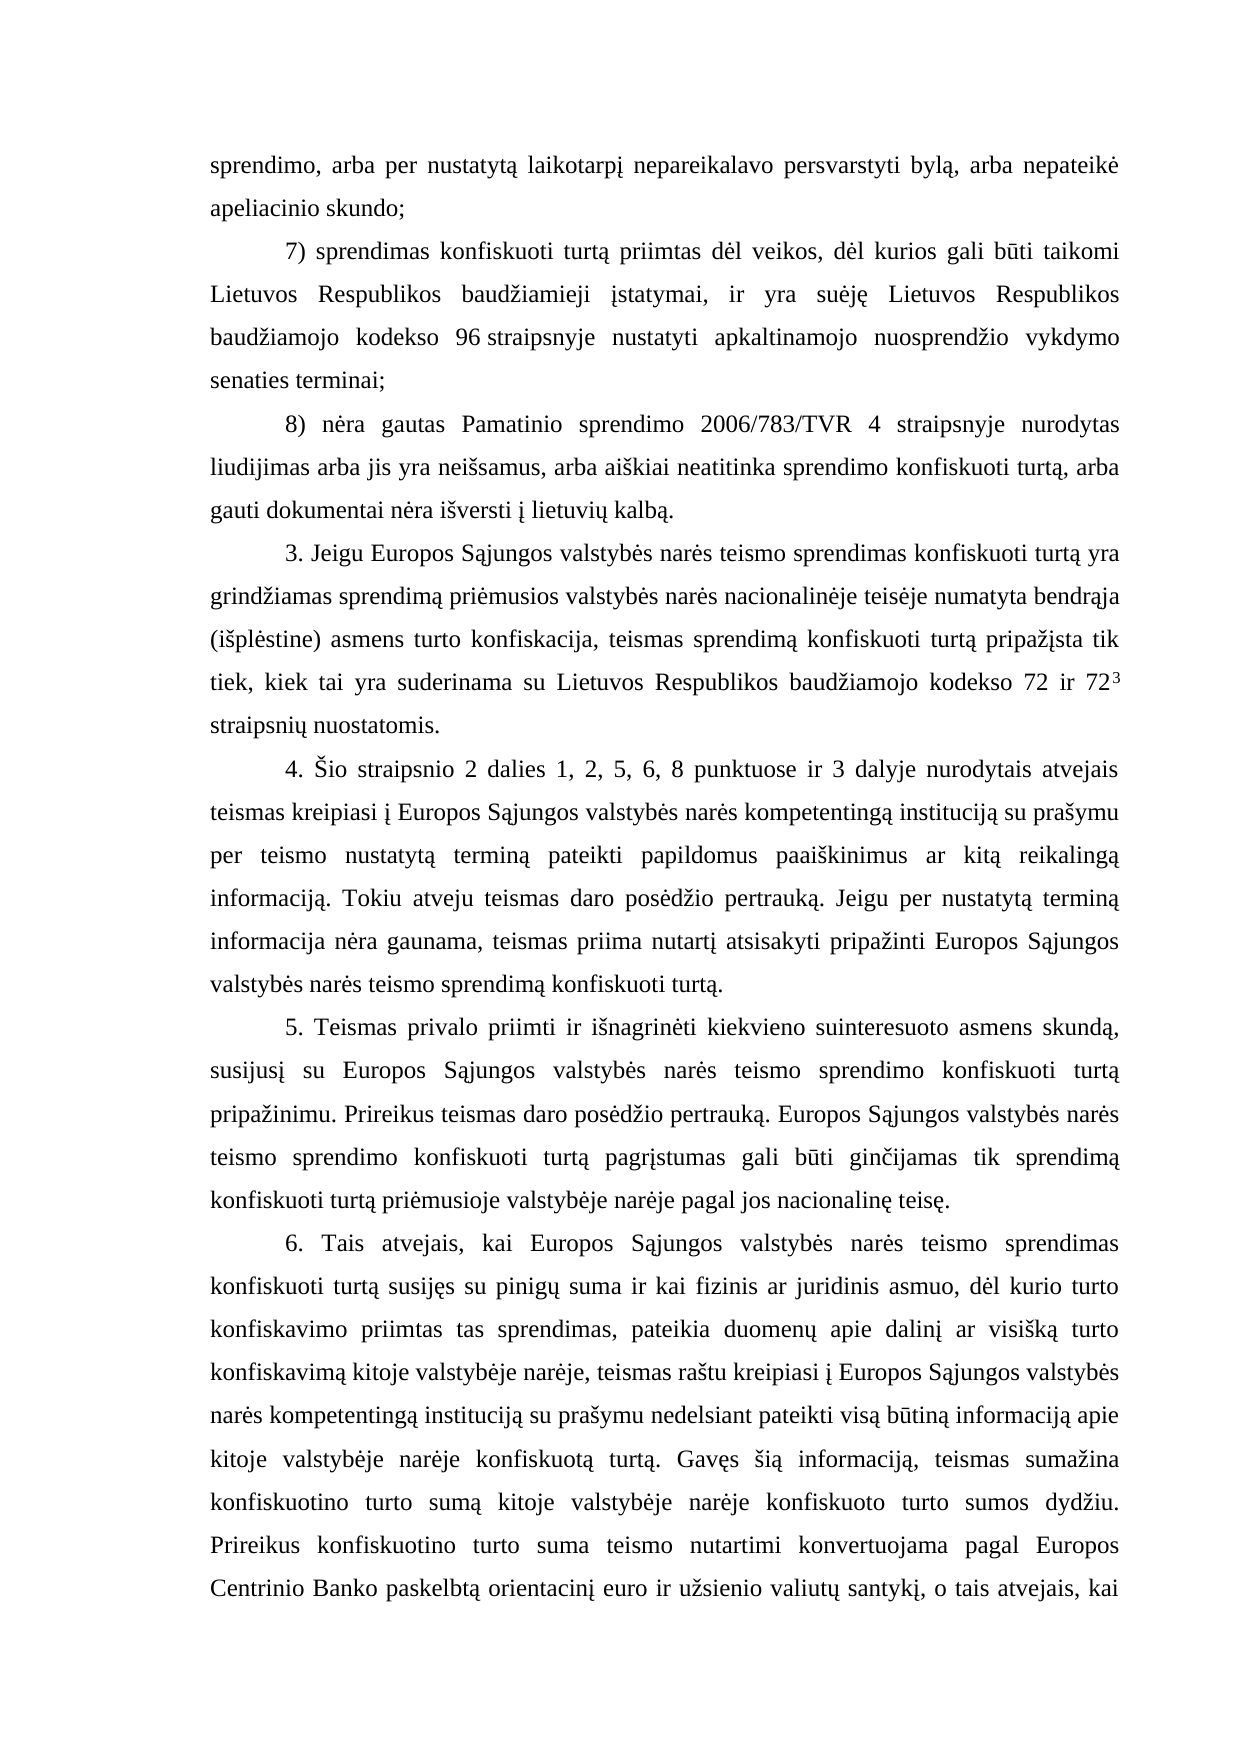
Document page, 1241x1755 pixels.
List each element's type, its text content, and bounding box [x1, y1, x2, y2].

text 7) sprendimas konfiskuoti turtą priimtas dėl veikos, dėl kurios gali būti taikomi Lietuvos Respublikos baudžiamieji įstatymai, ir yra suėję Lietuvos Respublikos baudžiamojo kodekso 96 straipsnyje nustatyti apkaltinamojo nuosprendžio vykdymo senaties terminai; [210, 236, 1120, 394]
text sprendimo, arba per nustatytą laikotarpį nepareikalavo persvarstyti bylą, arba nepateikė apeliacinio skundo; [210, 150, 1120, 222]
text 8) nėra gautas Pamatinio sprendimo 2006/783/TVR 4 straipsnyje nurodytas liudijimas arba jis yra neišsamus, arba aiškiai neatitinka sprendimo konfiskuoti turtą, arba gauti dokumentai nėra išversti į lietuvių kalbą. [210, 409, 1120, 524]
text 3. Jeigu Europos Sąjungos valstybės narės teismo sprendimas konfiskuoti turtą yra grindžiamas sprendimą priėmusios valstybės narės nacionalinėje teisėje numatyta bendrąja (išplėstine) asmens turto konfiskacija, teismas sprendimą konfiskuoti turtą pripažįsta tik tiek, kiek tai yra suderinama su Lietuvos Respublikos baudžiamojo kodekso 72 ir 723 straipsnių nuostatomis. [210, 538, 1120, 739]
text 6. Tais atvejais, kai Europos Sąjungos valstybės narės teismo sprendimas konfiskuoti turtą susijęs su pinigų suma ir kai fizinis ar juridinis asmuo, dėl kurio turto konfiskavimo priimtas tas sprendimas, pateikia duomenų apie dalinį ar visišką turto konfiskavimą kitoje valstybėje narėje, teismas raštu kreipiasi į Europos Sąjungos valstybės narės kompetentingą instituciją su prašymu nedelsiant pateikti visą būtiną informaciją apie kitoje valstybėje narėje konfiskuotą turtą. Gavęs šią informaciją, teismas sumažina konfiskuotino turto sumą kitoje valstybėje narėje konfiskuoto turto sumos dydžiu. Prireikus konfiskuotino turto suma teismo nutartimi konvertuojama pagal Europos Centrinio Banko paskelbtą orientacinį euro ir užsienio valiutų santykį, o tais atvejais, kai [210, 1228, 1120, 1602]
text 4. Šio straipsnio 2 dalies 1, 2, 5, 6, 8 punktuose ir 3 dalyje nurodytais atvejais teismas kreipiasi į Europos Sąjungos valstybės narės kompetentingą instituciją su prašymu per teismo nustatytą terminą pateikti papildomus paaiškinimus ar kitą reikalingą informaciją. Tokiu atveju teismas daro posėdžio pertrauką. Jeigu per nustatytą terminą informacija nėra gaunama, teismas priima nutartį atsisakyti pripažinti Europos Sąjungos valstybės narės teismo sprendimą konfiskuoti turtą. [210, 754, 1120, 998]
text 5. Teismas privalo priimti ir išnagrinėti kiekvieno suinteresuoto asmens skundą, susijusį su Europos Sąjungos valstybės narės teismo sprendimo konfiskuoti turtą pripažinimu. Prireikus teismas daro posėdžio pertrauką. Europos Sąjungos valstybės narės teismo sprendimo konfiskuoti turtą pagrįstumas gali būti ginčijamas tik sprendimą konfiskuoti turtą priėmusioje valstybėje narėje pagal jos nacionalinę teisę. [210, 1012, 1120, 1214]
